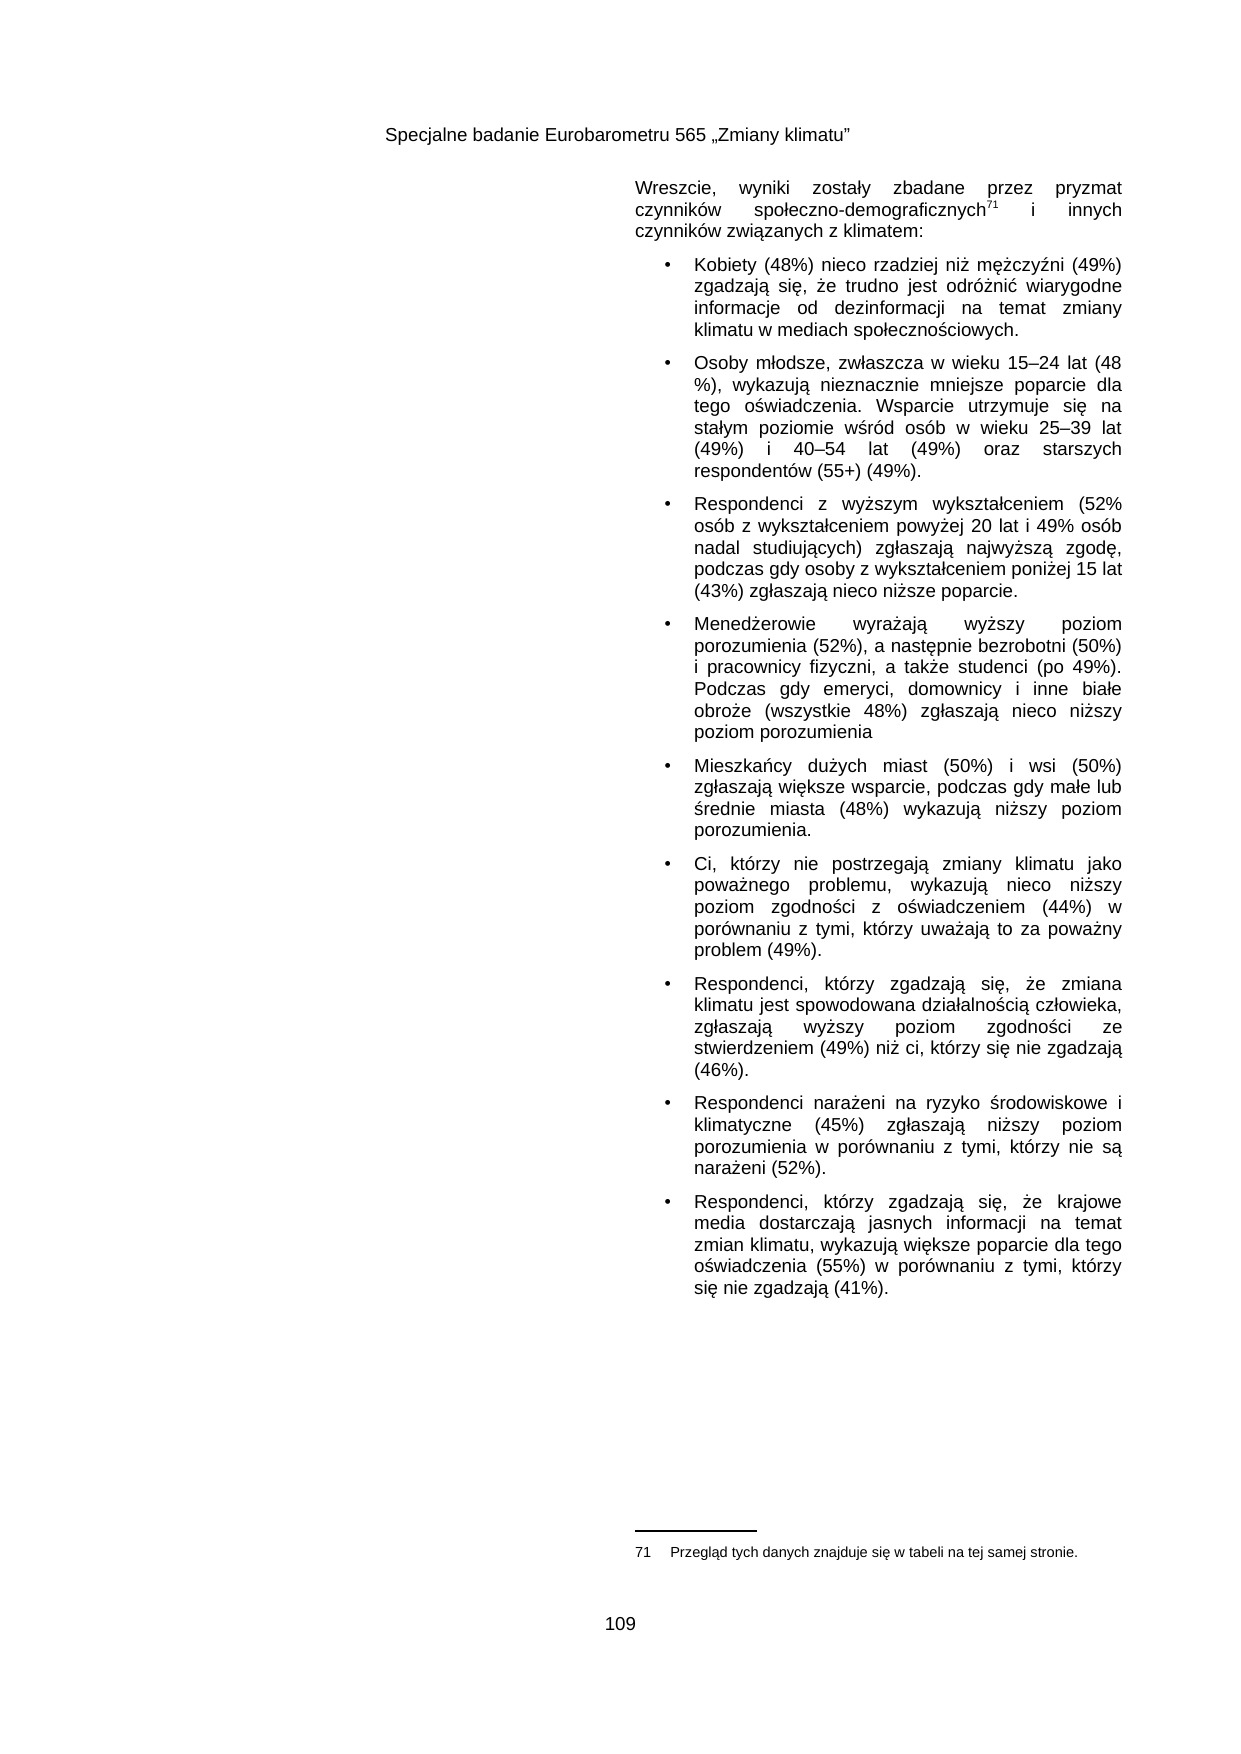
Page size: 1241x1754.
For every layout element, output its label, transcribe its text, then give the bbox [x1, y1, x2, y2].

list Respondenci, którzy zgadzają się, że zmiana klimatu jest spowodowana działalnością człowieka, zgłaszają wyższy poziom zgodności ze stwierdzeniem (49%) niż ci, którzy się nie zgadzają (46%). [664, 972, 1122, 1080]
list Respondenci narażeni na ryzyko środowiskowe i klimatyczne (45%) zgłaszają niższy poziom porozumienia w porównaniu z tymi, którzy nie są narażeni (52%). [664, 1092, 1122, 1178]
list Respondenci, którzy zgadzają się, że krajowe media dostarczają jasnych informacji na temat zmian klimatu, wykazują większe poparcie dla tego oświadczenia (55%) w porównaniu z tymi, którzy się nie zgadzają (41%). [664, 1190, 1122, 1298]
list Osoby młodsze, zwłaszcza w wieku 15–24 lat (48 %), wykazują nieznacznie mniejsze poparcie dla tego oświadczenia. Wsparcie utrzymuje się na stałym poziomie wśród osób w wieku 25–39 lat (49%) i 40–54 lat (49%) oraz starszych respondentów (55+) (49%). [664, 352, 1122, 481]
list Respondenci z wyższym wykształceniem (52% osób z wykształceniem powyżej 20 lat i 49% osób nadal studiujących) zgłaszają najwyższą zgodę, podczas gdy osoby z wykształceniem poniżej 15 lat (43%) zgłaszają nieco niższe poparcie. [664, 493, 1122, 601]
text Przegląd tych danych znajduje się w tabeli na tej samej stronie. [635, 1543, 1122, 1560]
list Kobiety (48%) nieco rzadziej niż mężczyźni (49%) zgadzają się, że trudno jest odróżnić wiarygodne informacje od dezinformacji na temat zmiany klimatu w mediach społecznościowych. [664, 254, 1122, 340]
list Menedżerowie wyrażają wyższy poziom porozumienia (52%), a następnie bezrobotni (50%) i pracownicy fizyczni, a także studenci (po 49%). Podczas gdy emeryci, domownicy i inne białe obroże (wszystkie 48%) zgłaszają nieco niższy poziom porozumienia [664, 613, 1122, 742]
list Ci, którzy nie postrzegają zmiany klimatu jako poważnego problemu, wykazują nieco niższy poziom zgodności z oświadczeniem (44%) w porównaniu z tymi, którzy uważają to za poważny problem (49%). [664, 853, 1122, 961]
list Mieszkańcy dużych miast (50%) i wsi (50%) zgłaszają większe wsparcie, podczas gdy małe lub średnie miasta (48%) wykazują niższy poziom porozumienia. [664, 754, 1122, 841]
text Wreszcie, wyniki zostały zbadane przez pryzmat czynników społeczno-demograficznych i innych czynników związanych z klimatem: [635, 177, 1122, 242]
